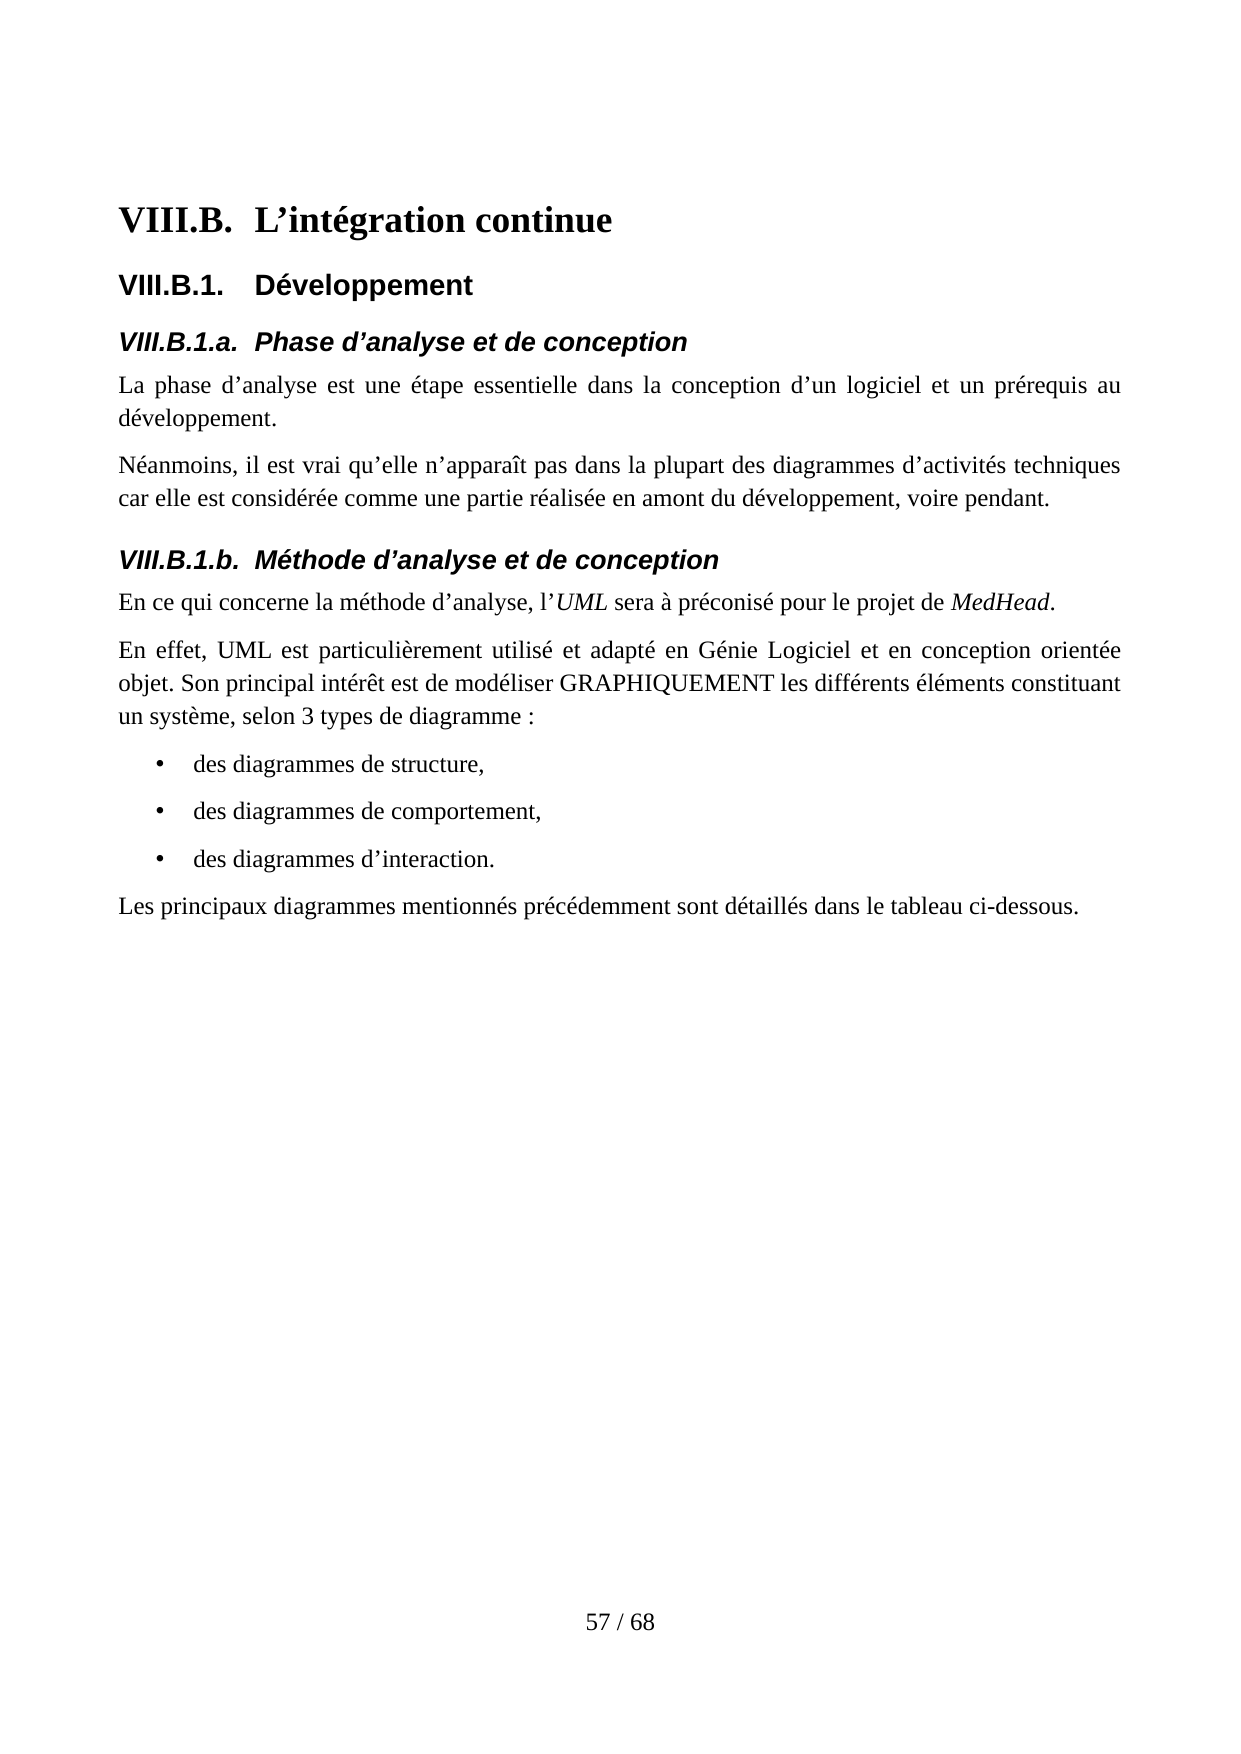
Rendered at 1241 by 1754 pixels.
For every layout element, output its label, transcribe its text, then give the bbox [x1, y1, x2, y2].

text Néanmoins, il est vrai qu’elle n’apparaît pas dans la plupart des diagrammes d’activités techniques car elle est considérée comme une partie réalisée en amont du développement, voire pendant. [118, 451, 1122, 512]
list des diagrammes de structure, [156, 749, 1122, 777]
text La phase d’analyse est une étape essentielle dans la conception d’un logiciel et un prérequis au développement. [118, 370, 1122, 432]
list des diagrammes de comportement, [156, 796, 1122, 825]
subtitle L’intégration continue [118, 197, 1122, 240]
subtitle Méthode d’analyse et de conception [118, 544, 1122, 575]
subtitle Phase d’analyse et de conception [118, 326, 1122, 357]
subtitle Développement [118, 267, 1122, 301]
text En effet, UML est particulièrement utilisé et adapté en Génie Logiciel et en conception orientée objet. Son principal intérêt est de modéliser GRAPHIQUEMENT les différents éléments constituant un système, selon 3 types de diagramme : [118, 635, 1122, 730]
list des diagrammes d’interaction. [156, 844, 1122, 873]
text Les principaux diagrammes mentionnés précédemment sont détaillés dans le tableau ci-dessous. [118, 891, 1122, 920]
text En ce qui concerne la méthode d’analyse, l’UML sera à préconisé pour le projet de MedHead. [118, 587, 1122, 616]
